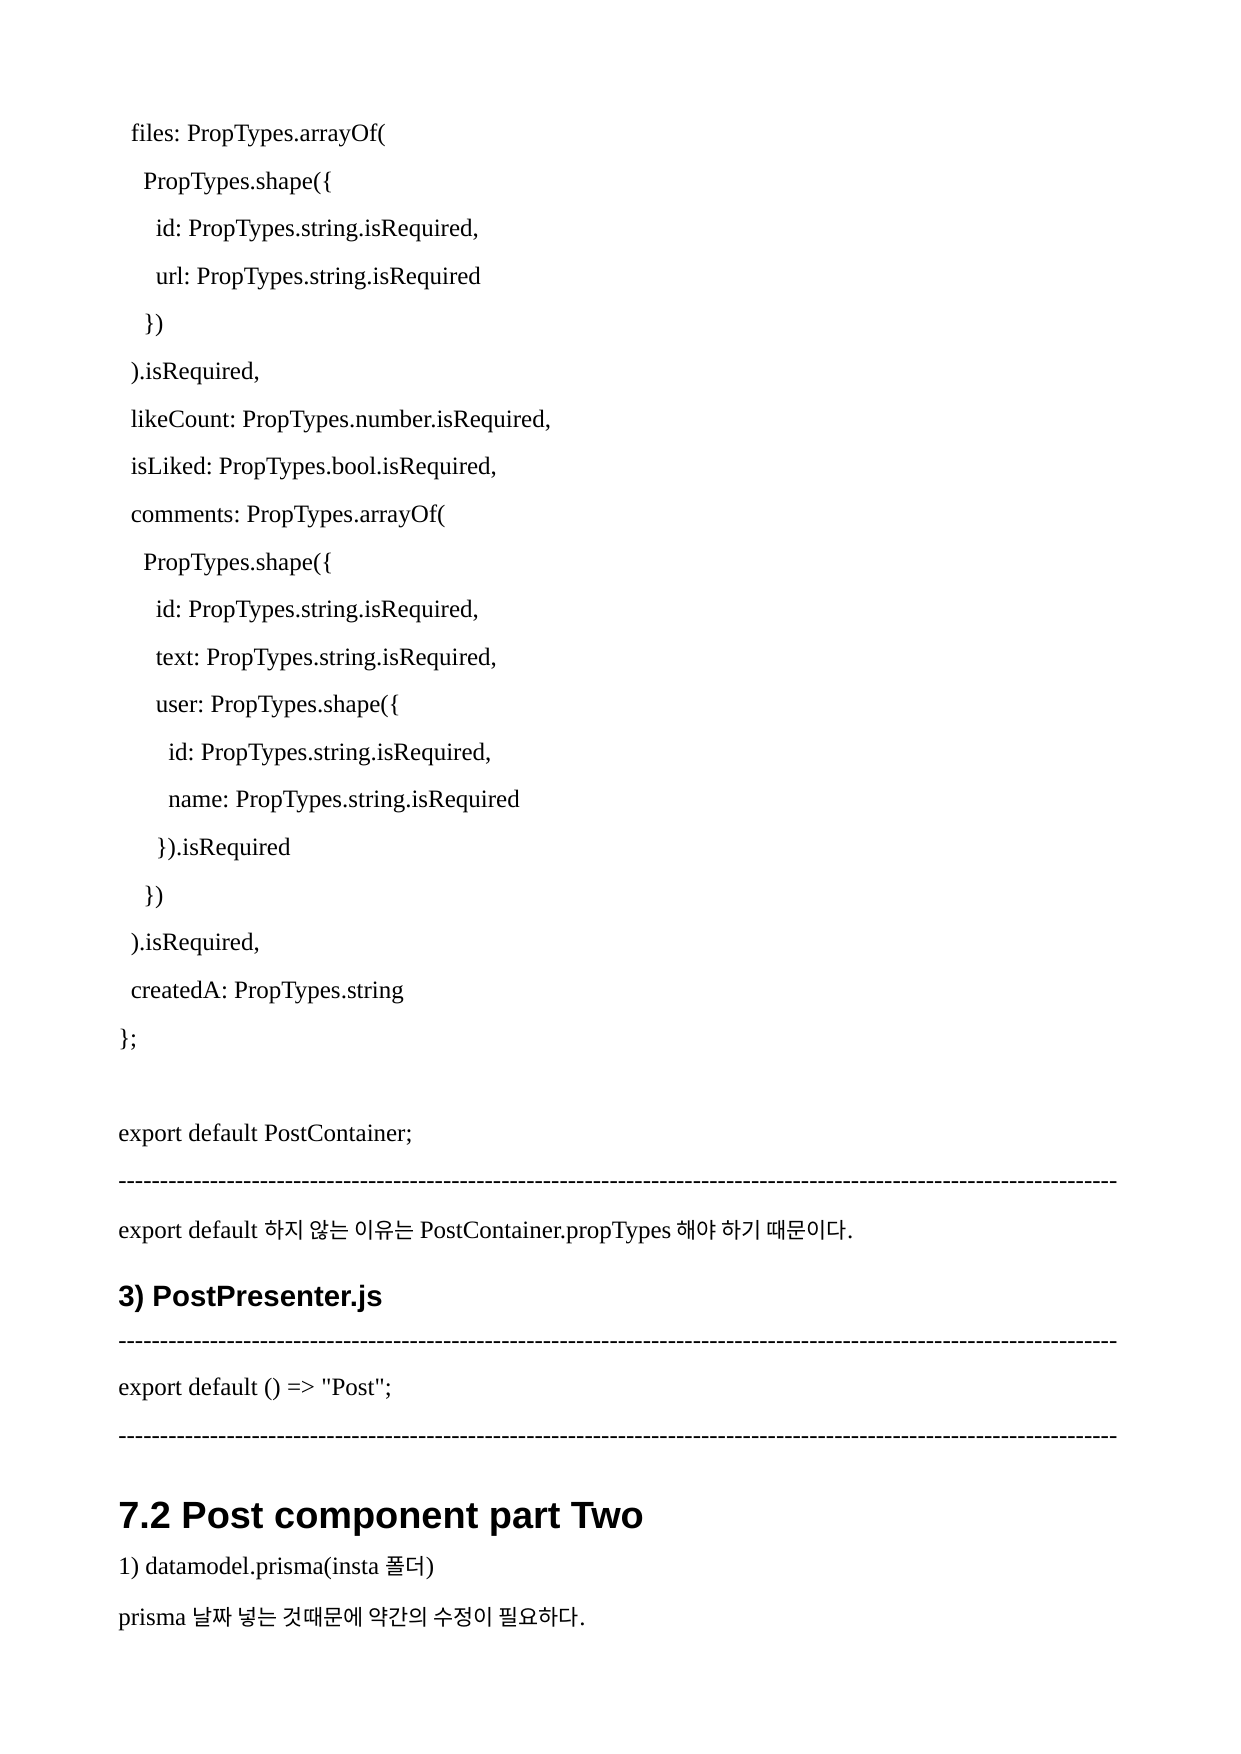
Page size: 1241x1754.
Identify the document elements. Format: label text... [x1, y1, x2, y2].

text isLiked: PropTypes.bool.isRequired, [118, 451, 1122, 480]
text }) [118, 880, 1122, 908]
text text: PropTypes.string.isRequired, [118, 642, 1122, 671]
text files: PropTypes.arrayOf( [118, 118, 1122, 147]
text PropTypes.shape({ [118, 166, 1122, 194]
text createdA: PropTypes.string [118, 975, 1122, 1004]
text id: PropTypes.string.isRequired, [118, 737, 1122, 766]
subtitle 3) PostPresenter.js [118, 1278, 1122, 1312]
text }) [118, 308, 1122, 337]
text comments: PropTypes.arrayOf( [118, 499, 1122, 528]
text url: PropTypes.string.isRequired [118, 261, 1122, 290]
text 1) datamodel.prisma(insta 폴더) [118, 1549, 1122, 1580]
text ------------------------------------------------------------------------------------------------------------------------ [118, 1325, 1122, 1353]
text export default 하지 않는 이유는 PostContainer.propTypes해야 하기 때문이다. [118, 1213, 1122, 1245]
text ).isRequired, [118, 356, 1122, 385]
text ).isRequired, [118, 927, 1122, 956]
text }; [118, 1023, 1122, 1051]
text export default () => "Post"; [118, 1372, 1122, 1401]
text id: PropTypes.string.isRequired, [118, 213, 1122, 242]
text id: PropTypes.string.isRequired, [118, 594, 1122, 623]
text PropTypes.shape({ [118, 547, 1122, 575]
subtitle 7.2 Post component part Two [118, 1493, 1122, 1536]
text name: PropTypes.string.isRequired [118, 784, 1122, 813]
text user: PropTypes.shape({ [118, 689, 1122, 718]
text prisma 날짜 넣는 것때문에 약간의 수정이 필요하다. [118, 1600, 1122, 1631]
text }).isRequired [118, 832, 1122, 861]
text export default PostContainer; [118, 1118, 1122, 1147]
text likeCount: PropTypes.number.isRequired, [118, 404, 1122, 432]
text ------------------------------------------------------------------------------------------------------------------------ [118, 1165, 1122, 1194]
text ------------------------------------------------------------------------------------------------------------------------ [118, 1420, 1122, 1449]
